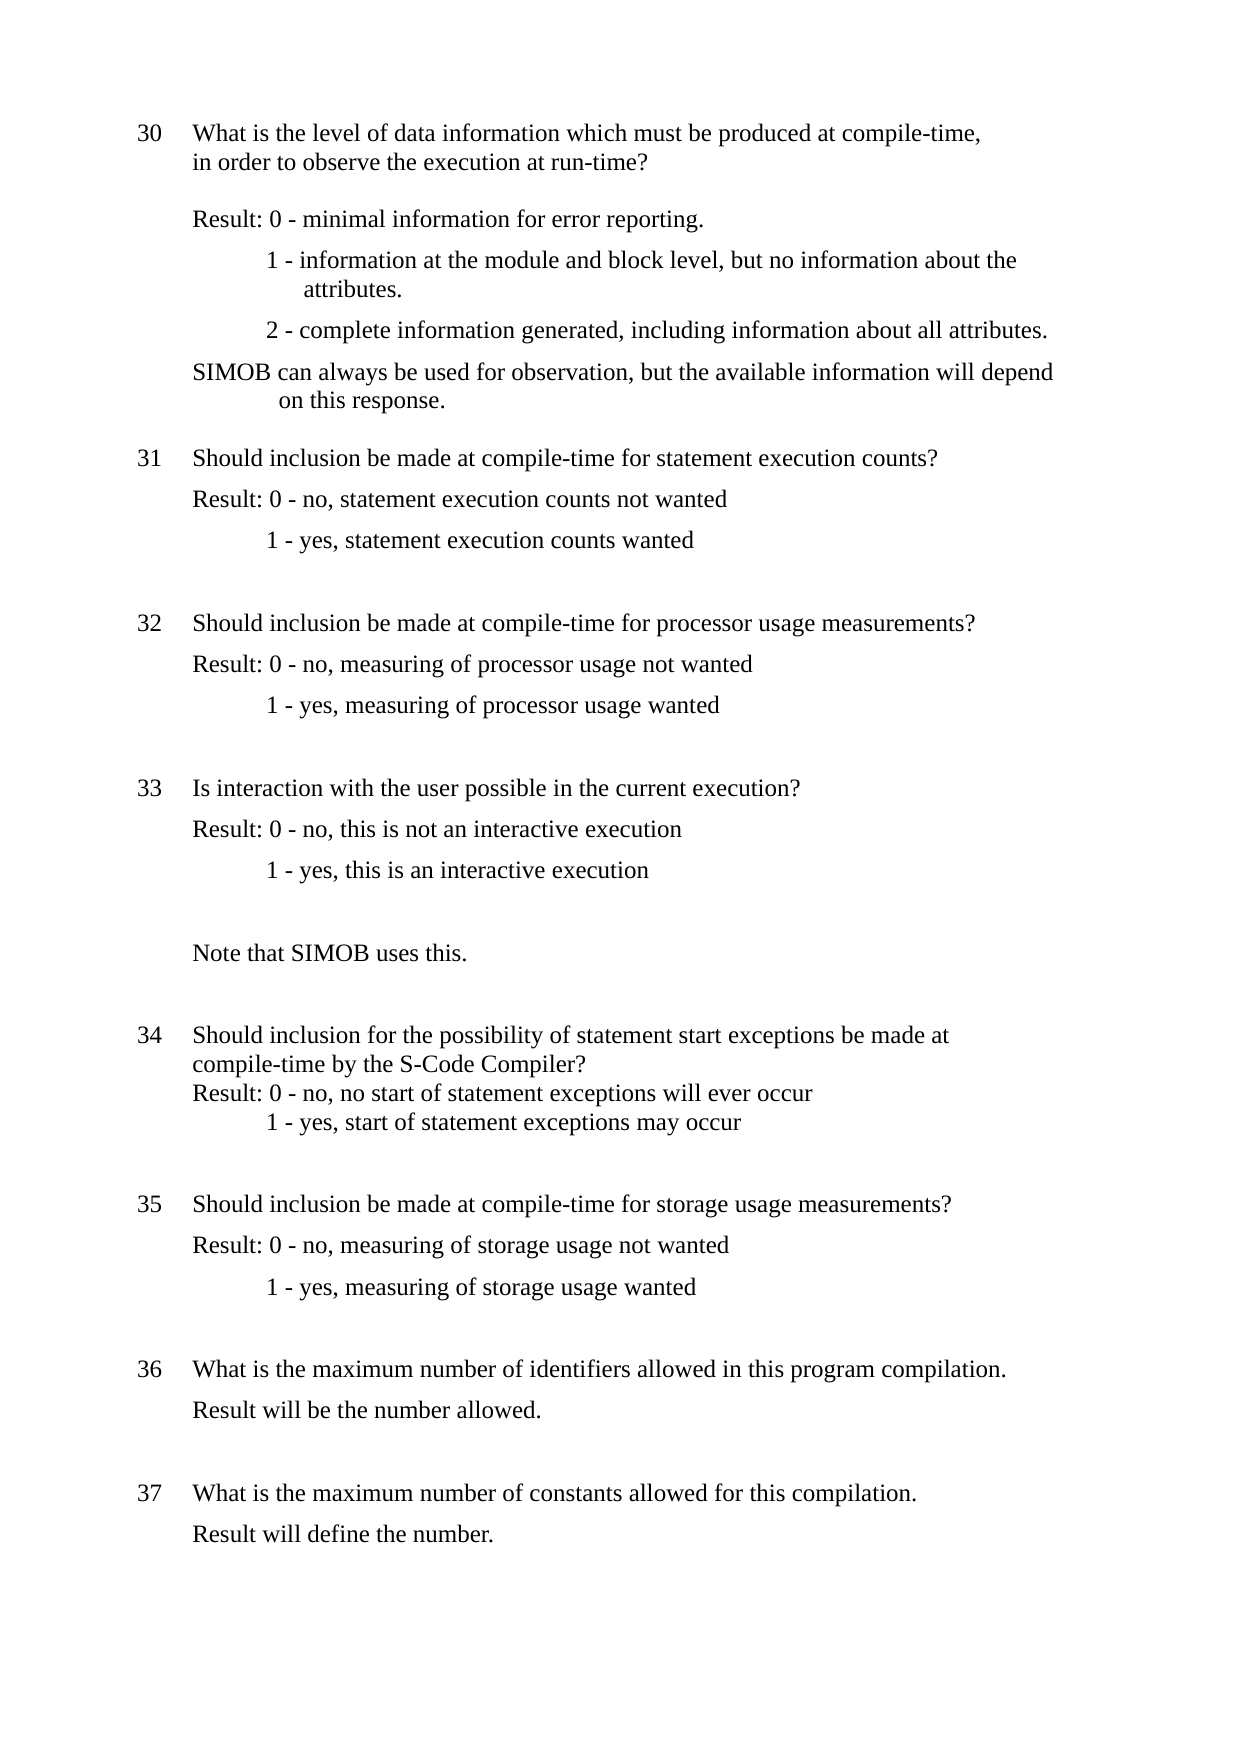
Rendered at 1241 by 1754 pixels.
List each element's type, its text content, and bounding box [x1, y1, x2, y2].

text Note that SIMOB uses this. [118, 938, 1122, 967]
text 1 - yes, measuring of processor usage wanted [118, 691, 1122, 719]
text 33 Is interaction with the user possible in the current execution? [118, 773, 1122, 802]
text 2 - complete information generated, including information about all attributes. [118, 316, 1122, 344]
text Result: 0 - minimal information for error reporting. [118, 204, 1122, 233]
text Result will be the number allowed. [118, 1396, 1122, 1424]
text compile-time by the S-Code Compiler? [118, 1049, 1122, 1078]
text Result will define the number. [118, 1519, 1122, 1548]
text Result: 0 - no, no start of statement exceptions will ever occur [118, 1078, 1122, 1107]
text on this response. [118, 386, 1122, 414]
text 37 What is the maximum number of constants allowed for this compilation. [118, 1478, 1122, 1507]
text 32 Should inclusion be made at compile-time for processor usage measurements? [118, 608, 1122, 637]
text 1 - yes, start of statement exceptions may occur [118, 1107, 1122, 1136]
text 1 - information at the module and block level, but no information about the attributes. [118, 246, 1122, 303]
text 30 What is the level of data information which must be produced at compile-time, [118, 118, 1122, 147]
text Result: 0 - no, this is not an interactive execution [118, 814, 1122, 843]
text 36 What is the maximum number of identifiers allowed in this program compilation. [118, 1354, 1122, 1383]
text 1 - yes, measuring of storage usage wanted [118, 1272, 1122, 1301]
text 1 - yes, statement execution counts wanted [118, 526, 1122, 554]
text SIMOB can always be used for observation, but the available information will depend [118, 357, 1122, 386]
text 35 Should inclusion be made at compile-time for storage usage measurements? [118, 1189, 1122, 1218]
text Result: 0 - no, measuring of storage usage not wanted [118, 1231, 1122, 1259]
text Result: 0 - no, measuring of processor usage not wanted [118, 649, 1122, 678]
text in order to observe the execution at run-time? [118, 147, 1122, 176]
text 31 Should inclusion be made at compile-time for statement execution counts? [118, 443, 1122, 472]
text 34 Should inclusion for the possibility of statement start exceptions be made at [118, 1021, 1122, 1049]
text Result: 0 - no, statement execution counts not wanted [118, 484, 1122, 513]
text 1 - yes, this is an interactive execution [118, 856, 1122, 884]
